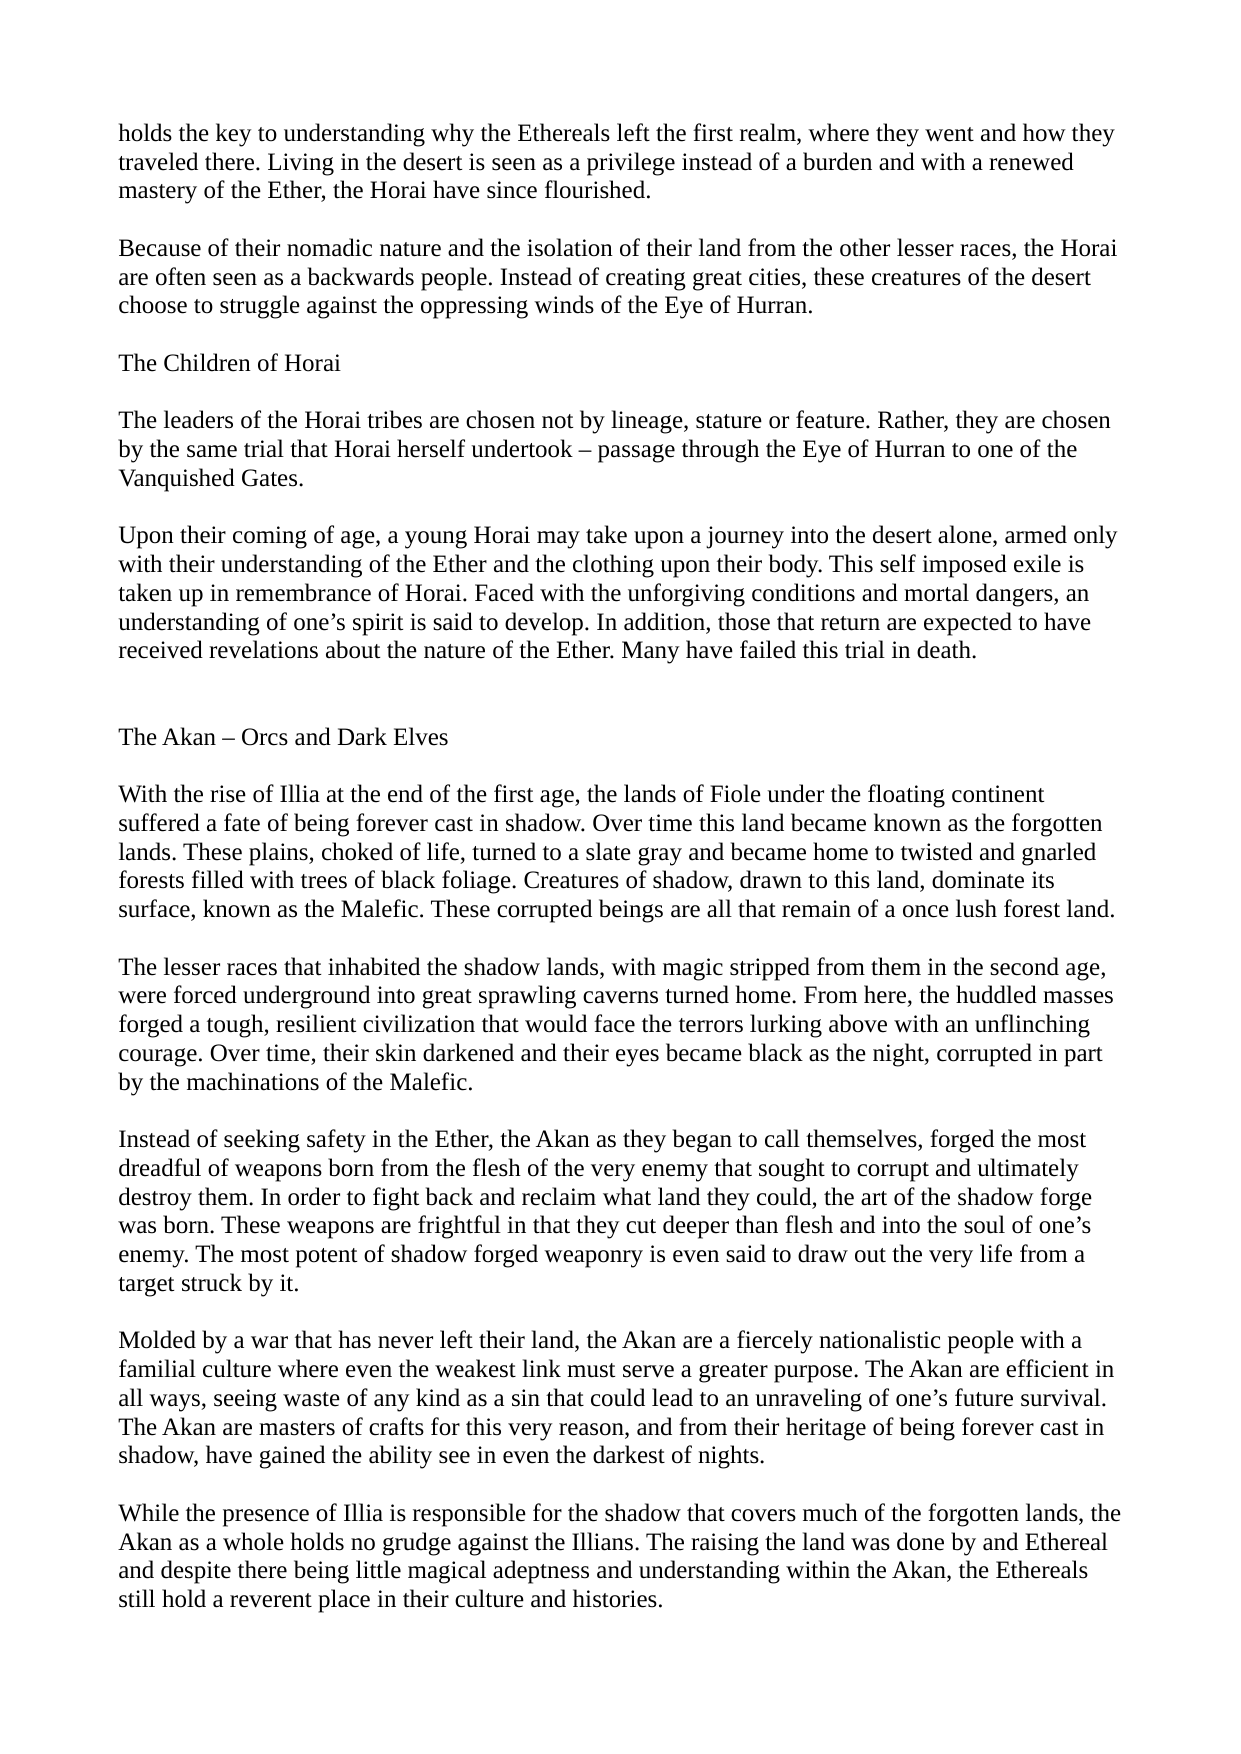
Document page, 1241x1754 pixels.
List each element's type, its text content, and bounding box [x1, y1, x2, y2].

text Upon their coming of age, a young Horai may take upon a journey into the desert alone, armed only with their understanding of the Ether and the clothing upon their body. This self imposed exile is taken up in remembrance of Horai. Faced with the unforgiving conditions and mortal dangers, an understanding of one’s spirit is said to develop. In addition, those that return are expected to have received revelations about the nature of the Ether. Many have failed this trial in death. [118, 521, 1122, 664]
text Because of their nomadic nature and the isolation of their land from the other lesser races, the Horai are often seen as a backwards people. Instead of creating great cities, these creatures of the desert choose to struggle against the oppressing winds of the Eye of Hurran. [118, 233, 1122, 319]
text The Akan – Orcs and Dark Elves [118, 722, 1122, 751]
text With the rise of Illia at the end of the first age, the lands of Fiole under the floating continent suffered a fate of being forever cast in shadow. Over time this land became known as the forgotten lands. These plains, choked of life, turned to a slate gray and became home to twisted and gnarled forests filled with trees of black foliage. Creatures of shadow, drawn to this land, dominate its surface, known as the Malefic. These corrupted beings are all that remain of a once lush forest land. [118, 779, 1122, 923]
text While the presence of Illia is responsible for the shadow that covers much of the forgotten lands, the Akan as a whole holds no grudge against the Illians. The raising the land was done by and Ethereal and despite there being little magical adeptness and understanding within the Akan, the Ethereals still hold a reverent place in their culture and histories. [118, 1498, 1122, 1613]
text The leaders of the Horai tribes are chosen not by lineage, stature or feature. Rather, they are chosen by the same trial that Horai herself undertook – passage through the Eye of Hurran to one of the Vanquished Gates. [118, 406, 1122, 492]
text Instead of seeking safety in the Ether, the Akan as they began to call themselves, forged the most dreadful of weapons born from the flesh of the very enemy that sought to corrupt and ultimately destroy them. In order to fight back and reclaim what land they could, the art of the shadow forge was born. These weapons are frightful in that they cut deeper than flesh and into the soul of one’s enemy. The most potent of shadow forged weaponry is even said to draw out the very life from a target struck by it. [118, 1124, 1122, 1297]
text Molded by a war that has never left their land, the Akan are a fiercely nationalistic people with a familial culture where even the weakest link must serve a greater purpose. The Akan are efficient in all ways, seeing waste of any kind as a sin that could lead to an unraveling of one’s future survival. The Akan are masters of crafts for this very reason, and from their heritage of being forever cast in shadow, have gained the ability see in even the darkest of nights. [118, 1326, 1122, 1469]
text The Children of Horai [118, 348, 1122, 377]
text The lesser races that inhabited the shadow lands, with magic stripped from them in the second age, were forced underground into great sprawling caverns turned home. From here, the huddled masses forged a tough, resilient civilization that would face the terrors lurking above with an unflinching courage. Over time, their skin darkened and their eyes became black as the night, corrupted in part by the machinations of the Malefic. [118, 952, 1122, 1096]
text holds the key to understanding why the Ethereals left the first realm, where they went and how they traveled there. Living in the desert is seen as a privilege instead of a burden and with a renewed mastery of the Ether, the Horai have since flourished. [118, 118, 1122, 204]
